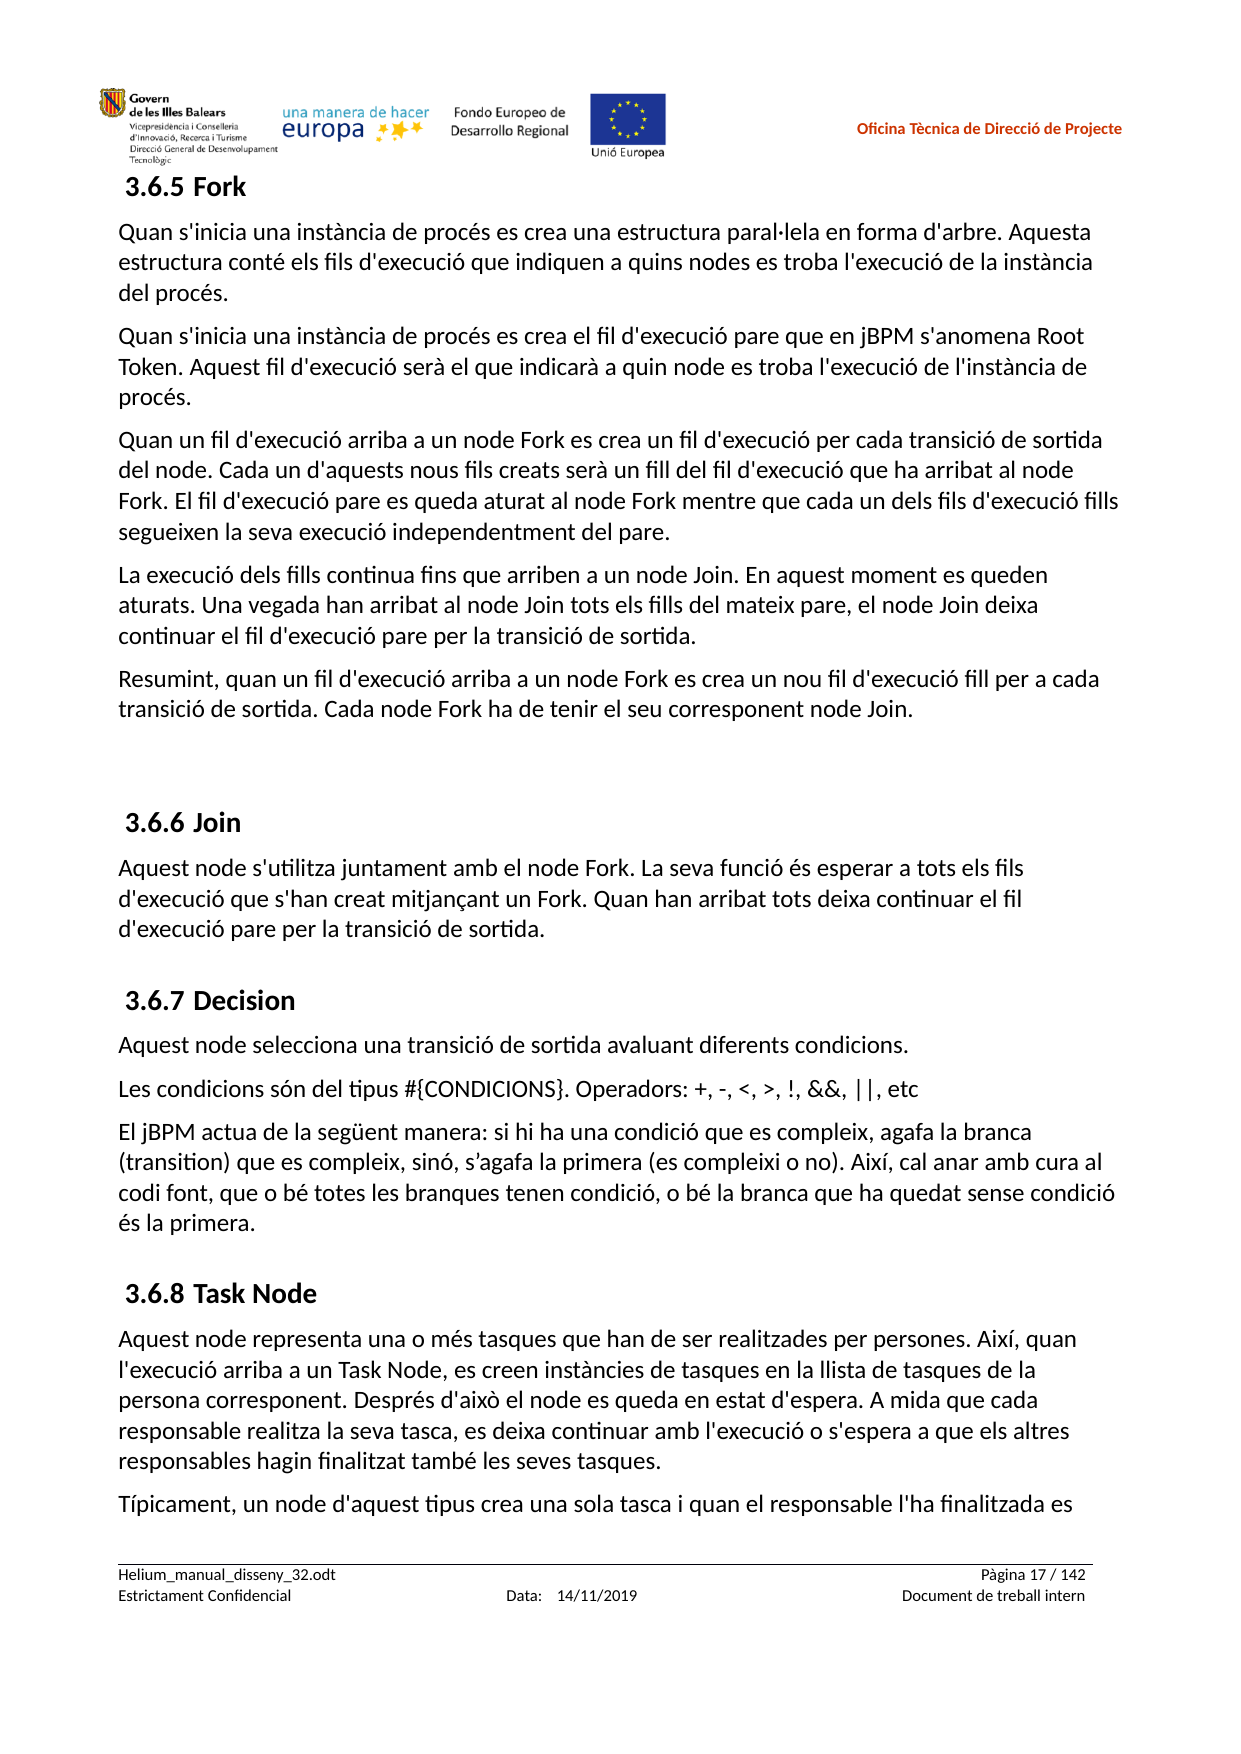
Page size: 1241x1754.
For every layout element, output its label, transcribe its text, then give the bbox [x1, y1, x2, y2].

text Resumint, quan un fil d'execució arriba a un node Fork es crea un nou fil d'execució fill per a cada transició de sortida. Cada node Fork ha de tenir el seu corresponent node Join. [118, 663, 1122, 724]
text El jBPM actua de la següent manera: si hi ha una condició que es compleix, agafa la branca (transition) que es compleix, sinó, s’agafa la primera (es compleixi o no). Així, cal anar amb cura al codi font, que o bé totes les branques tenen condició, o bé la branca que ha quedat sense condició és la primera. [118, 1116, 1122, 1238]
subtitle Decision [118, 982, 1122, 1017]
picture [99, 87, 668, 166]
text Quan un fil d'execució arriba a un node Fork es crea un fil d'execució per cada transició de sortida del node. Cada un d'aquests nous fils creats serà un fill del fil d'execució que ha arribat al node Fork. El fil d'execució pare es queda aturat al node Fork mentre que cada un dels fils d'execució fills segueixen la seva execució independentment del pare. [118, 424, 1122, 546]
text Aquest node s'utilitza juntament amb el node Fork. La seva funció és esperar a tots els fils d'execució que s'han creat mitjançant un Fork. Quan han arribat tots deixa continuar el fil d'execució pare per la transició de sortida. [118, 852, 1122, 944]
text Aquest node representa una o més tasques que han de ser realitzades per persones. Així, quan l'execució arriba a un Task Node, es creen instàncies de tasques en la llista de tasques de la persona corresponent. Després d'això el node es queda en estat d'espera. A mida que cada responsable realitza la seva tasca, es deixa continuar amb l'execució o s'espera a que els altres responsables hagin finalitzat també les seves tasques. [118, 1323, 1122, 1476]
subtitle Task Node [118, 1275, 1122, 1311]
text Aquest node selecciona una transició de sortida avaluant diferents condicions. [118, 1030, 1122, 1060]
subtitle Join [118, 804, 1122, 840]
text Quan s'inicia una instància de procés es crea el fil d'execució pare que en jBPM s'anomena Root Token. Aquest fil d'execució serà el que indicarà a quin node es troba l'execució de l'instància de procés. [118, 320, 1122, 412]
subtitle Fork [118, 168, 1122, 203]
text Quan s'inicia una instància de procés es crea una estructura paral·lela en forma d'arbre. Aquesta estructura conté els fils d'execució que indiquen a quins nodes es troba l'execució de la instància del procés. [118, 216, 1122, 308]
text Típicament, un node d'aquest tipus crea una sola tasca i quan el responsable l'ha finalitzada es [118, 1488, 1122, 1519]
text La execució dels fills continua fins que arriben a un node Join. En aquest moment es queden aturats. Una vegada han arribat al node Join tots els fills del mateix pare, el node Join deixa continuar el fil d'execució pare per la transició de sortida. [118, 559, 1122, 650]
text Les condicions són del tipus #{CONDICIONS}. Operadors: +, -, <, >, !, &&, ||, etc [118, 1073, 1122, 1103]
